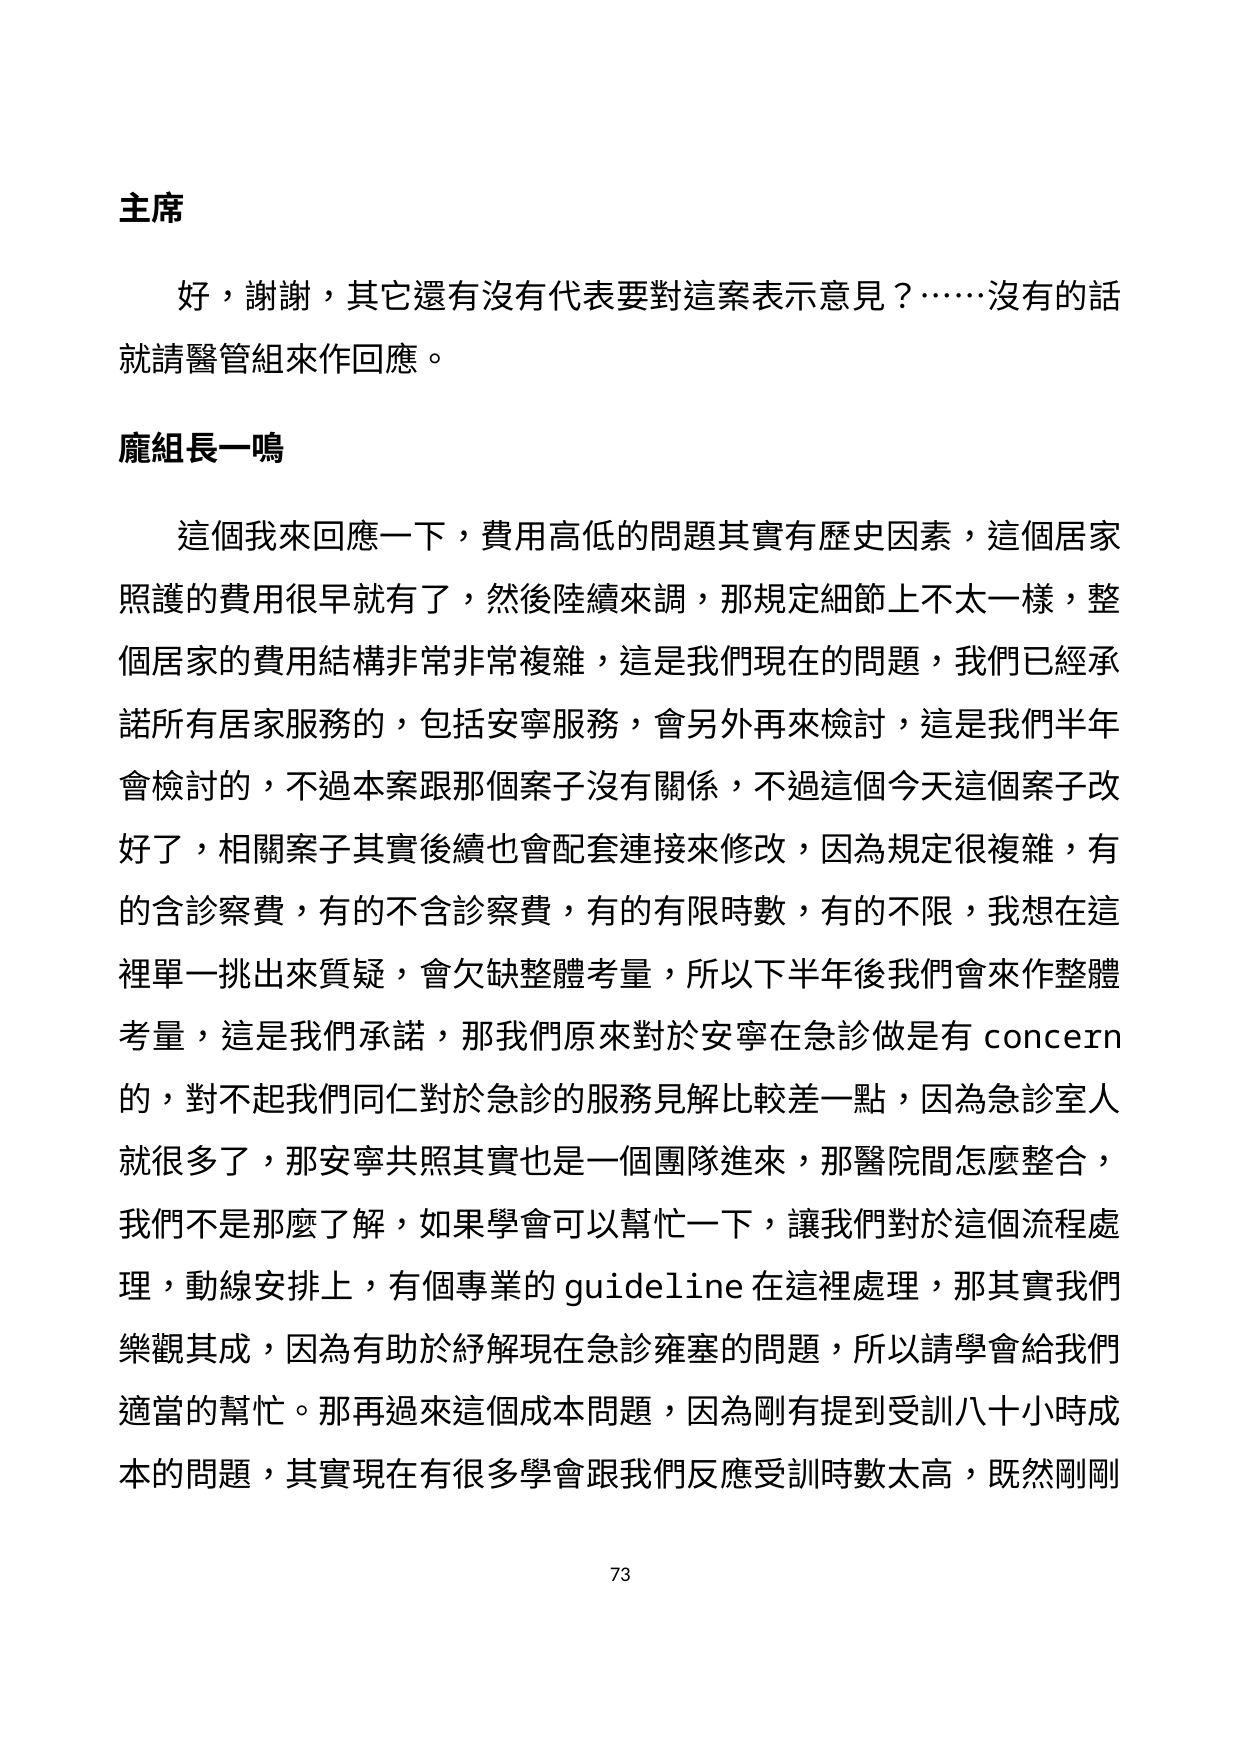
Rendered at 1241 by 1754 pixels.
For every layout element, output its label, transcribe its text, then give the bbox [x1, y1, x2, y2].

text 好，謝謝，其它還有沒有代表要對這案表示意見？……沒有的話就請醫管組來作回應。 [118, 253, 1122, 378]
text 龐組長一鳴 [118, 404, 1122, 467]
text 這個我來回應一下，費用高低的問題其實有歷史因素，這個居家照護的費用很早就有了，然後陸續來調，那規定細節上不太一樣，整個居家的費用結構非常非常複雜，這是我們現在的問題，我們已經承諾所有居家服務的，包括安寧服務，會另外再來檢討，這是我們半年會檢討的，不過本案跟那個案子沒有關係，不過這個今天這個案子改好了，相關案子其實後續也會配套連接來修改，因為規定很複雜，有的含診察費，有的不含診察費，有的有限時數，有的不限，我想在這裡單一挑出來質疑，會欠缺整體考量，所以下半年後我們會來作整體考量，這是我們承諾，那我們原來對於安寧在急診做是有concern的，對不起我們同仁對於急診的服務見解比較差一點，因為急診室人就很多了，那安寧共照其實也是一個團隊進來，那醫院間怎麼整合，我們不是那麼了解，如果學會可以幫忙一下，讓我們對於這個流程處理，動線安排上，有個專業的guideline在這裡處理，那其實我們樂觀其成，因為有助於紓解現在急診雍塞的問題，所以請學會給我們適當的幫忙。那再過來這個成本問題，因為剛有提到受訓八十小時成本的問題，其實現在有很多學會跟我們反應受訓時數太高，既然剛剛 [118, 493, 1122, 1493]
text 主席 [118, 164, 1122, 227]
